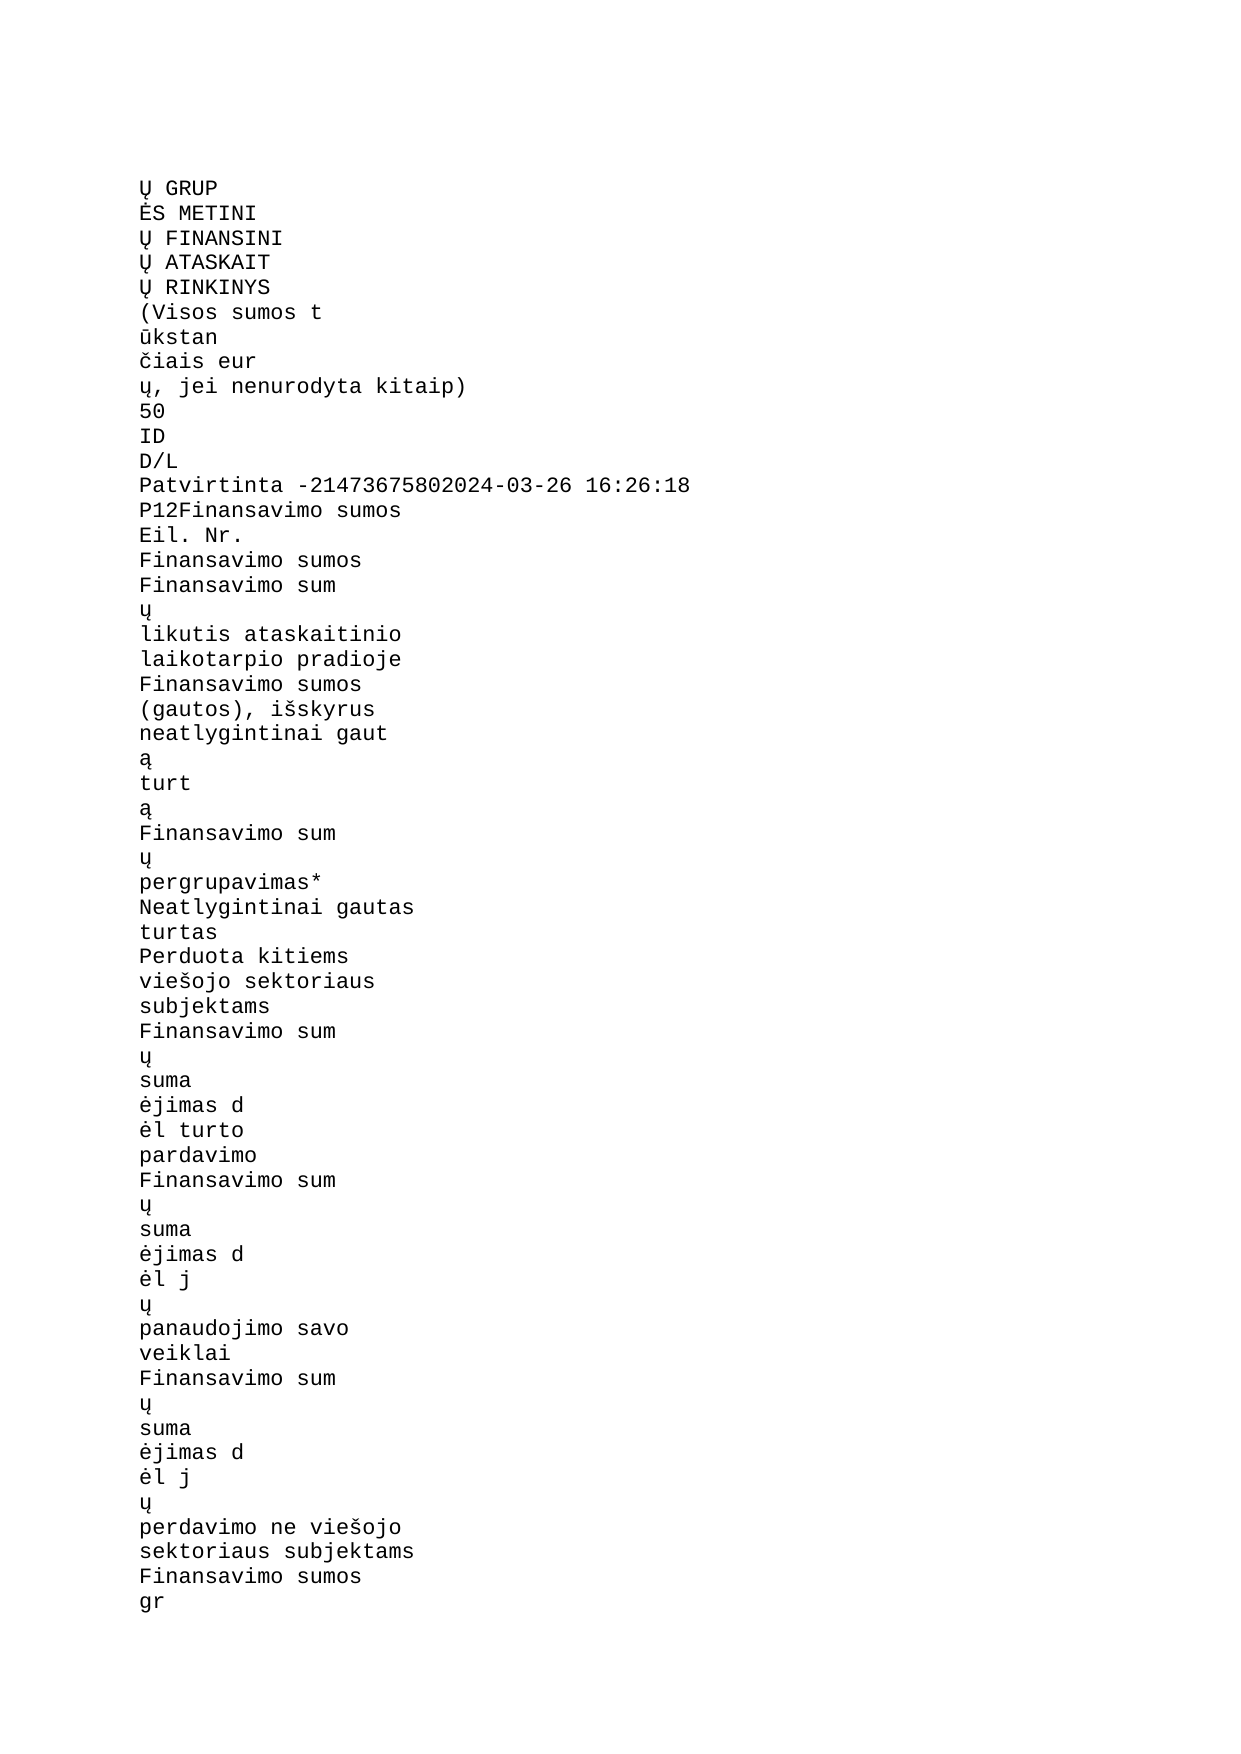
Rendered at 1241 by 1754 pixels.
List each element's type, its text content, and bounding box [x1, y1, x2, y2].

text Ų GRUP [139, 177, 1101, 202]
text Finansavimo sum [139, 1367, 1101, 1392]
text suma [139, 1417, 1101, 1442]
text subjektams [139, 995, 1101, 1020]
text Neatlygintinai gautas [139, 896, 1101, 921]
text ėl turto [139, 1119, 1101, 1144]
text Finansavimo sum [139, 1020, 1101, 1045]
text Finansavimo sumos [139, 549, 1101, 574]
text Ų RINKINYS [139, 276, 1101, 301]
text laikotarpio pradioje [139, 648, 1101, 673]
text sektoriaus subjektams [139, 1541, 1101, 1566]
text Eil. Nr. [139, 524, 1101, 549]
text Finansavimo sum [139, 1169, 1101, 1194]
text ą [139, 747, 1101, 772]
text suma [139, 1218, 1101, 1243]
text ūkstan [139, 326, 1101, 351]
text (Visos sumos t [139, 301, 1101, 326]
text neatlygintinai gaut [139, 723, 1101, 747]
text ų [139, 599, 1101, 623]
text Perduota kitiems [139, 946, 1101, 971]
text ų [139, 1194, 1101, 1218]
text Finansavimo sum [139, 574, 1101, 599]
text ų [139, 1293, 1101, 1318]
text ų [139, 1491, 1101, 1516]
text Finansavimo sumos [139, 1566, 1101, 1590]
text čiais eur [139, 351, 1101, 376]
text 50 [139, 400, 1101, 425]
text turt [139, 772, 1101, 797]
text perdavimo ne viešojo [139, 1516, 1101, 1541]
text ų [139, 1392, 1101, 1417]
text viešojo sektoriaus [139, 971, 1101, 995]
text panaudojimo savo [139, 1318, 1101, 1342]
text suma [139, 1070, 1101, 1094]
text (gautos), išskyrus [139, 698, 1101, 723]
text Ų FINANSINI [139, 227, 1101, 252]
text ėjimas d [139, 1442, 1101, 1466]
text pardavimo [139, 1144, 1101, 1169]
text ų, jei nenurodyta kitaip) [139, 376, 1101, 400]
text Finansavimo sum [139, 822, 1101, 847]
text D/L [139, 450, 1101, 475]
text ą [139, 797, 1101, 822]
text ų [139, 847, 1101, 871]
text ų [139, 1045, 1101, 1070]
text Finansavimo sumos [139, 673, 1101, 698]
text Patvirtinta -21473675802024-03-26 16:26:18 [139, 475, 1101, 499]
text ėjimas d [139, 1094, 1101, 1119]
text ėl j [139, 1466, 1101, 1491]
text ID [139, 425, 1101, 450]
text veiklai [139, 1342, 1101, 1367]
text likutis ataskaitinio [139, 623, 1101, 648]
text gr [139, 1590, 1101, 1615]
text ĖS METINI [139, 202, 1101, 227]
text turtas [139, 921, 1101, 946]
text Ų ATASKAIT [139, 252, 1101, 276]
text ėjimas d [139, 1243, 1101, 1268]
text pergrupavimas* [139, 871, 1101, 896]
text ėl j [139, 1268, 1101, 1293]
text P12Finansavimo sumos [139, 499, 1101, 524]
